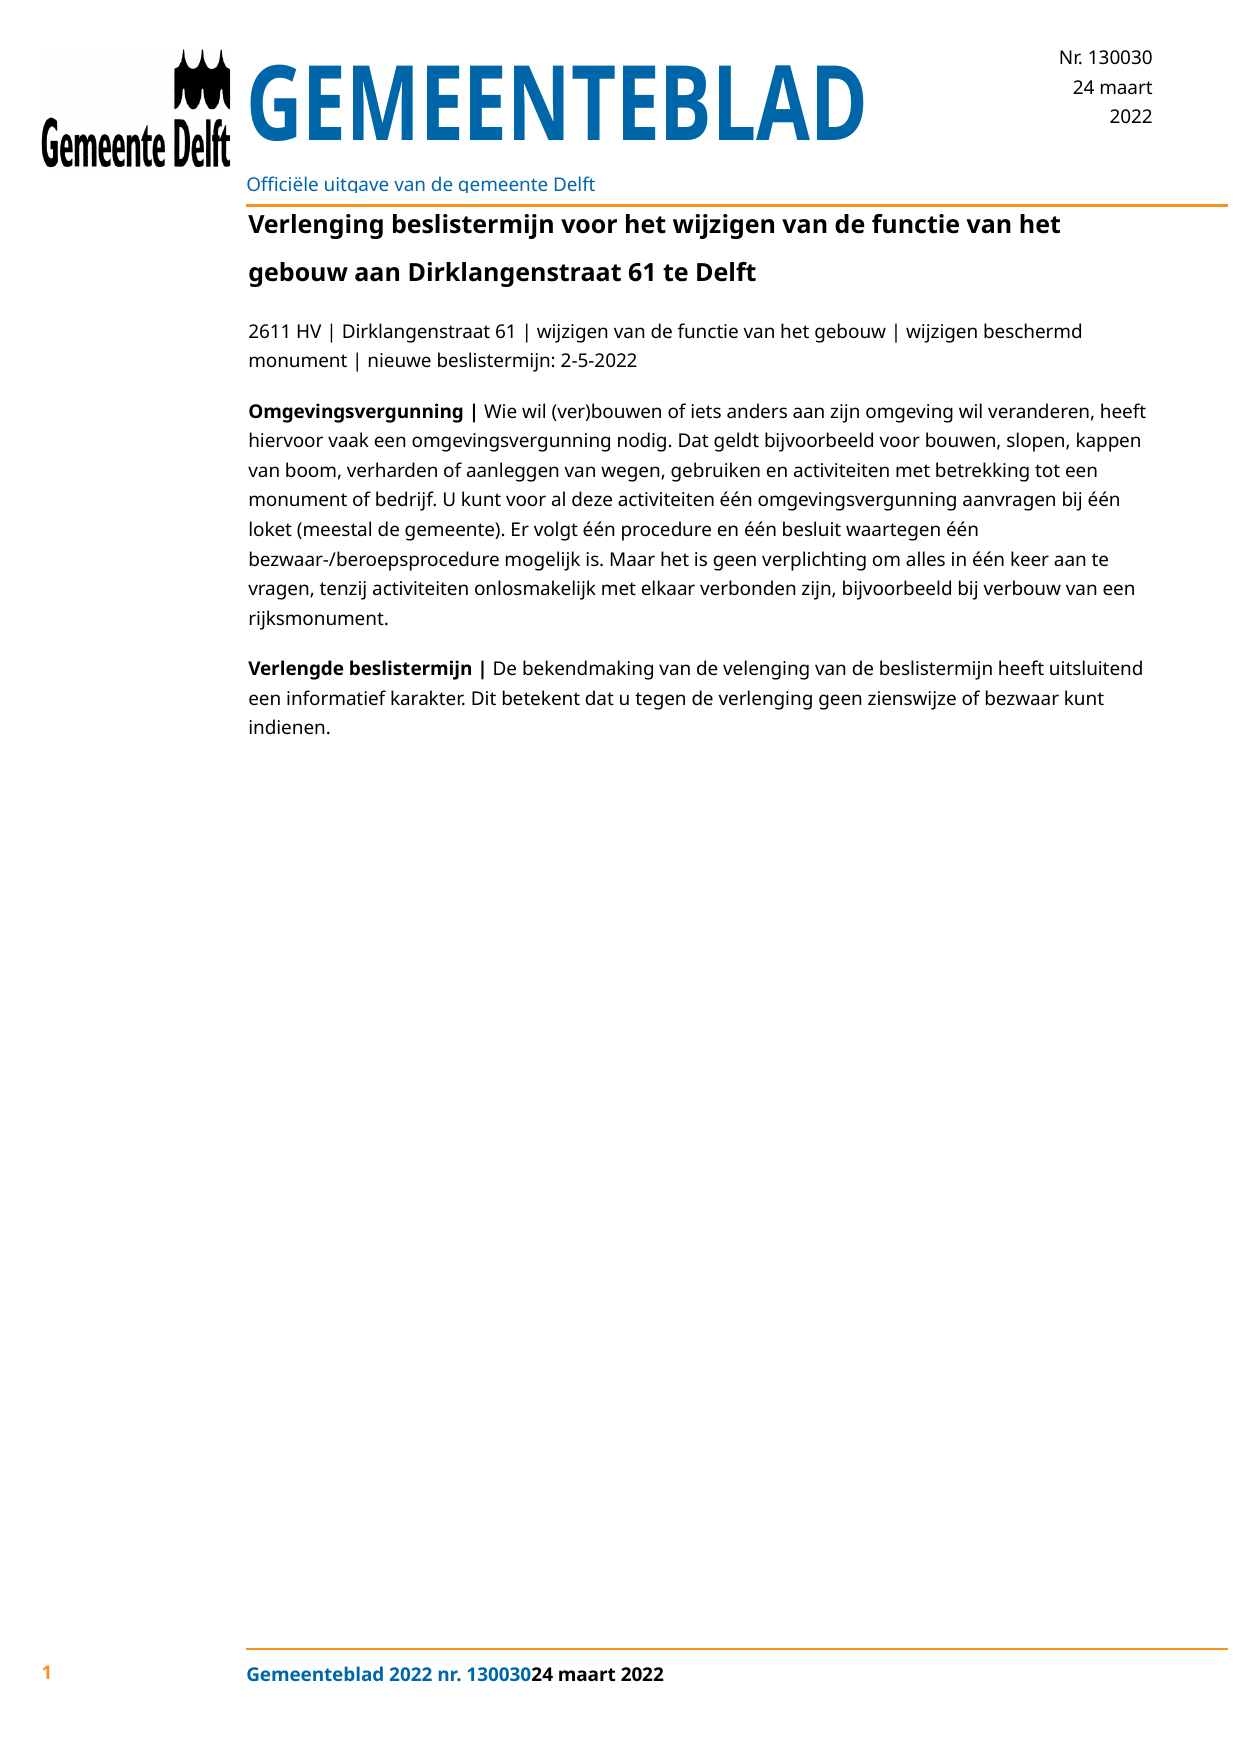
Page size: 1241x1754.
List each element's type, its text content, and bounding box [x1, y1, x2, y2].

text Verlenging beslistermijn voor het wijzigen van de functie van het gebouw aan Dirklangenstraat 61 te Delft [248, 207, 1152, 288]
picture [41, 47, 231, 172]
text 2611 HV | Dirklangenstraat 61 | wijzigen van de functie van het gebouw | wijzigen beschermd monument | nieuwe beslistermijn: 2-5-2022 [248, 318, 1152, 373]
text Omgevingsvergunning | Wie wil (ver)bouwen of iets anders aan zijn omgeving wil veranderen, heeft hiervoor vaak een omgevingsvergunning nodig. Dat geldt bijvoorbeeld voor bouwen, slopen, kappen van boom, verharden of aanleggen van wegen, gebruiken en activiteiten met betrekking tot een monument of bedrijf. U kunt voor al deze activiteiten één omgevingsvergunning aanvragen bij één loket (meestal de gemeente). Er volgt één procedure en één besluit waartegen één bezwaar-/beroepsprocedure mogelijk is. Maar het is geen verplichting om alles in één keer aan te vragen, tenzij activiteiten onlosmakelijk met elkaar verbonden zijn, bijvoorbeeld bij verbouw van een rijksmonument. [248, 398, 1152, 631]
text Verlengde beslistermijn | De bekendmaking van de velenging van de beslistermijn heeft uitsluitend een informatief karakter. Dit betekent dat u tegen de verlenging geen zienswijze of bezwaar kunt indienen. [248, 655, 1152, 740]
